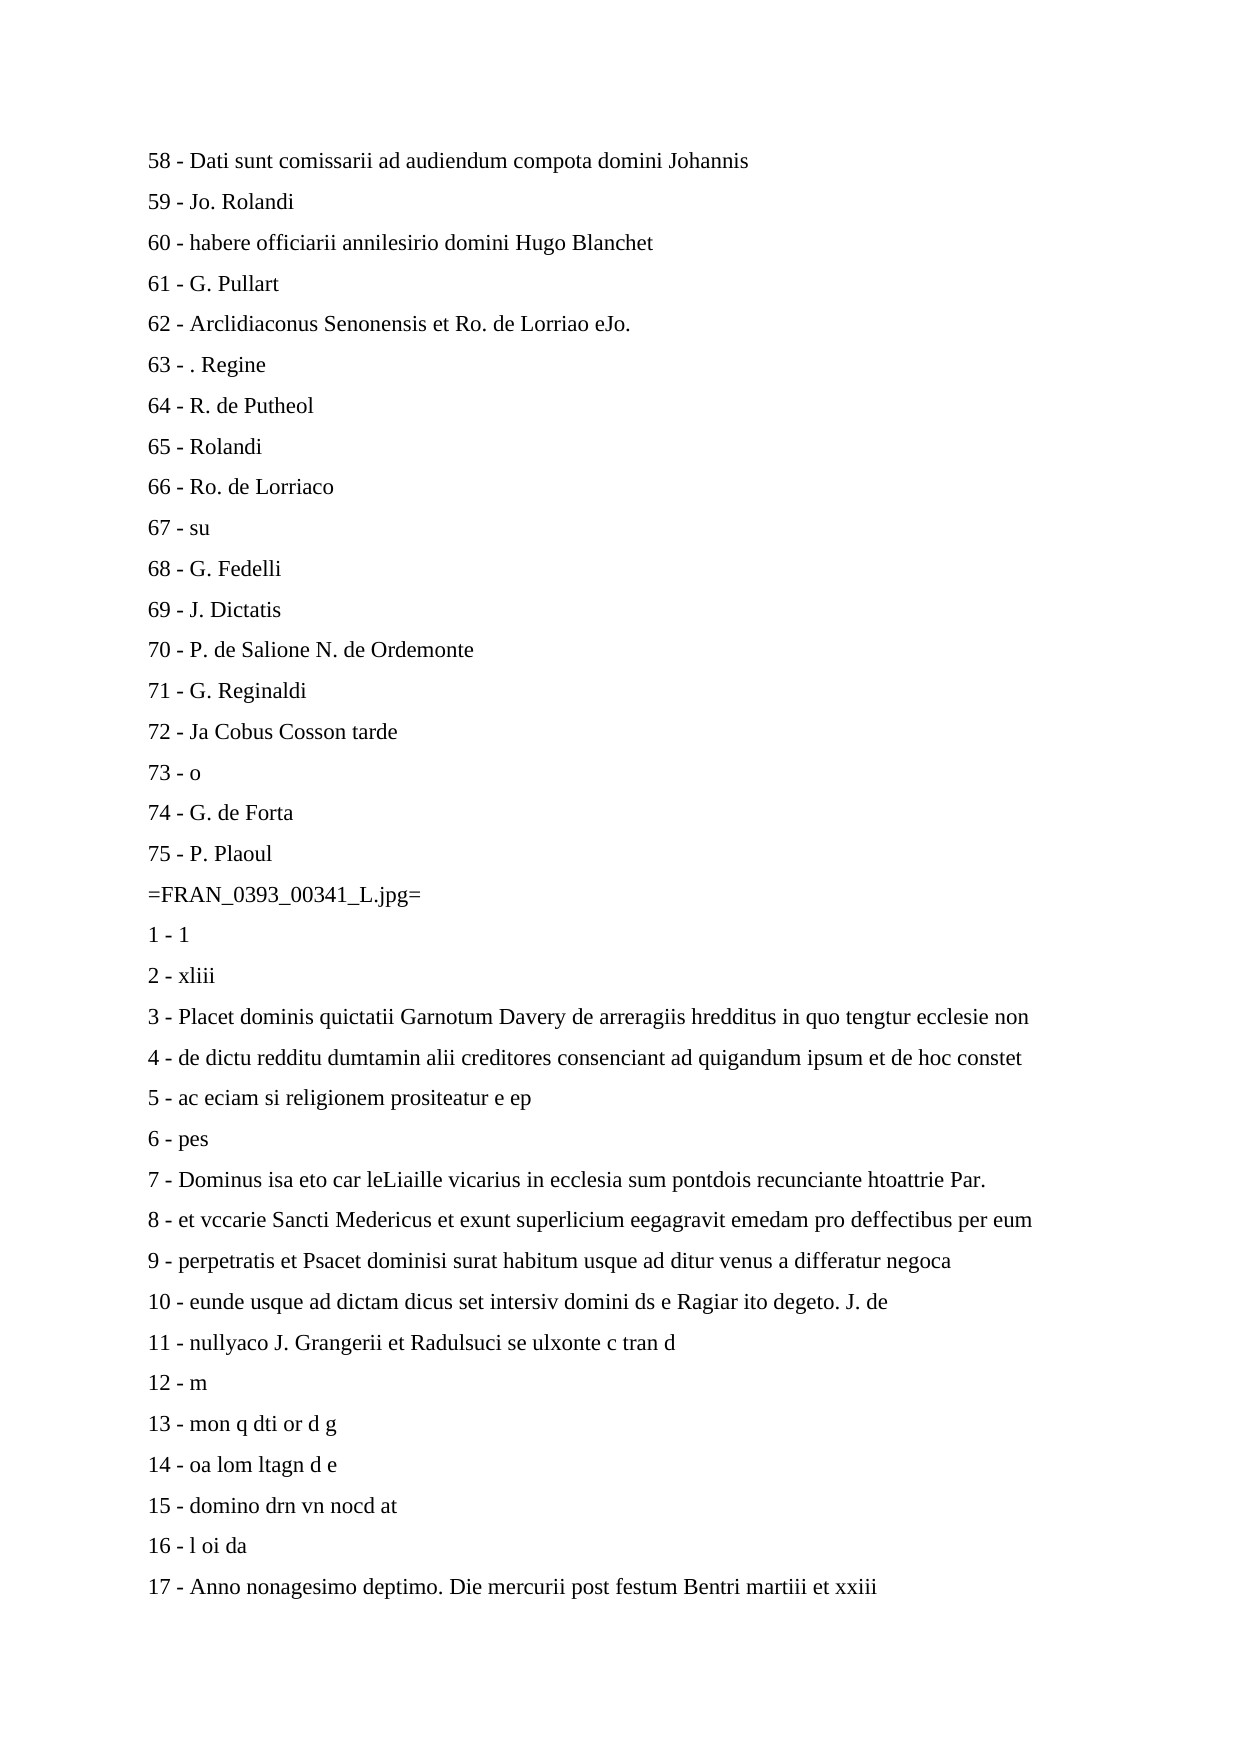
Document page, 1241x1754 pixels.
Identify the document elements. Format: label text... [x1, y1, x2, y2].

text 71 - G. Reginaldi [148, 677, 1093, 703]
text 4 - de dictu redditu dumtamin alii creditores consenciant ad quigandum ipsum et de hoc constet [148, 1044, 1093, 1070]
text 11 - nullyaco J. Grangerii et Radulsuci se ulxonte c tran d [148, 1329, 1093, 1355]
text 59 - Jo. Rolandi [148, 188, 1093, 215]
text 64 - R. de Putheol [148, 392, 1093, 418]
text 73 - o [148, 758, 1093, 785]
text =FRAN_0393_00341_L.jpg= [148, 881, 1093, 907]
text 67 - su [148, 514, 1093, 541]
text 15 - domino drn vn nocd at [148, 1492, 1093, 1518]
text 65 - Rolandi [148, 433, 1093, 459]
text 2 - xliii [148, 962, 1093, 988]
text 5 - ac eciam si religionem prositeatur e ep [148, 1084, 1093, 1111]
text 63 - . Regine [148, 351, 1093, 378]
text 6 - pes [148, 1125, 1093, 1151]
text 16 - l oi da [148, 1532, 1093, 1559]
text 70 - P. de Salione N. de Ordemonte [148, 636, 1093, 663]
text 1 - 1 [148, 921, 1093, 948]
text 8 - et vccarie Sancti Medericus et exunt superlicium eegagravit emedam pro deffectibus per eum [148, 1207, 1093, 1233]
text 13 - mon q dti or d g [148, 1410, 1093, 1437]
text 10 - eunde usque ad dictam dicus set intersiv domini ds e Ragiar ito degeto. J. de [148, 1288, 1093, 1314]
text 69 - J. Dictatis [148, 596, 1093, 622]
text 7 - Dominus isa eto car leLiaille vicarius in ecclesia sum pontdois recunciante htoattrie Par. [148, 1166, 1093, 1192]
text 60 - habere officiarii annilesirio domini Hugo Blanchet [148, 229, 1093, 255]
text 62 - Arclidiaconus Senonensis et Ro. de Lorriao eJo. [148, 311, 1093, 337]
text 12 - m [148, 1369, 1093, 1396]
text 75 - P. Plaoul [148, 840, 1093, 866]
text 72 - Ja Cobus Cosson tarde [148, 718, 1093, 744]
text 74 - G. de Forta [148, 799, 1093, 826]
text 3 - Placet dominis quictatii Garnotum Davery de arreragiis hredditus in quo tengtur ecclesie non [148, 1003, 1093, 1029]
text 14 - oa lom ltagn d e [148, 1451, 1093, 1477]
text 58 - Dati sunt comissarii ad audiendum compota domini Johannis [148, 148, 1093, 174]
text 68 - G. Fedelli [148, 555, 1093, 581]
text 17 - Anno nonagesimo deptimo. Die mercurii post festum Bentri martiii et xxiii [148, 1573, 1093, 1599]
text 66 - Ro. de Lorriaco [148, 473, 1093, 500]
text 61 - G. Pullart [148, 270, 1093, 296]
text 9 - perpetratis et Psacet dominisi surat habitum usque ad ditur venus a differatur negoca [148, 1247, 1093, 1274]
